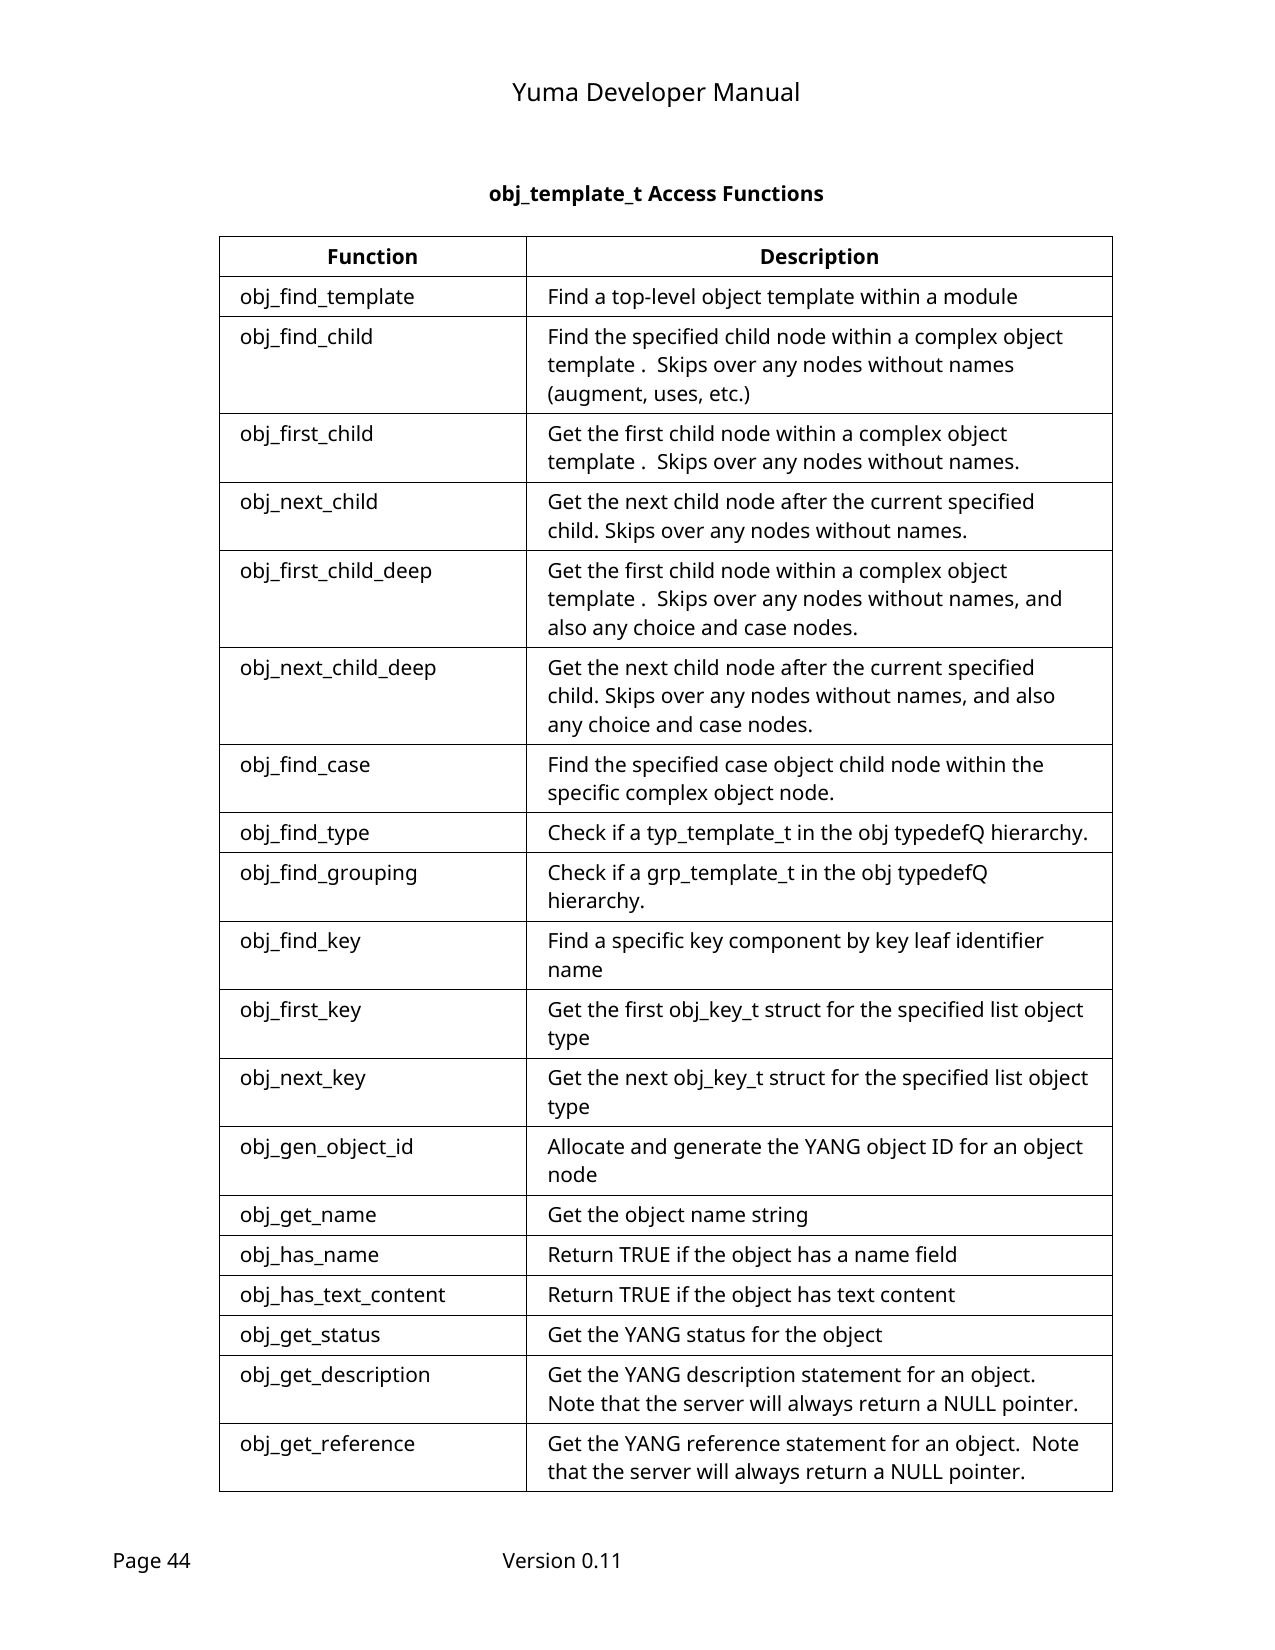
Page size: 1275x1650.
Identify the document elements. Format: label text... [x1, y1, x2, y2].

table_cell obj_get_name [220, 1196, 526, 1234]
table_header Function [220, 237, 526, 276]
table_cell Get the YANG description statement for an object. Note that the server will always return a NULL pointer. [527, 1356, 1112, 1423]
table_cell Get the YANG status for the object [527, 1316, 1112, 1354]
table_cell Allocate and generate the YANG object ID for an object node [527, 1127, 1112, 1194]
table_cell obj_first_key [220, 990, 526, 1058]
table_cell obj_get_description [220, 1356, 526, 1423]
table_cell Get the YANG reference statement for an object. Note that the server will always return a NULL pointer. [527, 1424, 1112, 1491]
table_cell Check if a grp_template_t in the obj typedefQ hierarchy. [527, 853, 1112, 921]
table_cell Get the next obj_key_t struct for the specified list object type [527, 1059, 1112, 1126]
table_cell obj_find_grouping [220, 853, 526, 921]
table_cell Get the first obj_key_t struct for the specified list object type [527, 990, 1112, 1058]
table_cell Get the object name string [527, 1196, 1112, 1234]
table_cell obj_next_child [220, 483, 526, 550]
table_cell obj_get_status [220, 1316, 526, 1354]
table_cell obj_find_key [220, 922, 526, 989]
table_cell obj_find_template [220, 277, 526, 316]
table_cell obj_find_case [220, 745, 526, 812]
table_cell obj_gen_object_id [220, 1127, 526, 1194]
table_cell Find the specified case object child node within the specific complex object node. [527, 745, 1112, 812]
table_cell Find a top-level object template within a module [527, 277, 1112, 316]
table_cell Get the next child node after the current specified child. Skips over any nodes without names. [527, 483, 1112, 550]
table_cell Check if a typ_template_t in the obj typedefQ hierarchy. [527, 813, 1112, 852]
table_cell Get the first child node within a complex object template . Skips over any nodes without names, and also any choice and case nodes. [527, 551, 1112, 647]
table_cell obj_next_child_deep [220, 648, 526, 744]
table_cell obj_has_text_content [220, 1276, 526, 1314]
table_cell Get the first child node within a complex object template . Skips over any nodes without names. [527, 414, 1112, 482]
table_cell obj_next_key [220, 1059, 526, 1126]
subtitle obj_template_t Access Functions [127, 179, 1185, 208]
table_cell Find the specified child node within a complex object template . Skips over any nodes without names (augment, uses, etc.) [527, 317, 1112, 413]
table_cell obj_first_child_deep [220, 551, 526, 647]
table_cell obj_find_type [220, 813, 526, 852]
table_cell Return TRUE if the object has a name field [527, 1236, 1112, 1274]
table_header Description [527, 237, 1112, 276]
table_cell obj_first_child [220, 414, 526, 482]
table_cell obj_find_child [220, 317, 526, 413]
table_cell Return TRUE if the object has text content [527, 1276, 1112, 1314]
table_cell Find a specific key component by key leaf identifier name [527, 922, 1112, 989]
table_cell Get the next child node after the current specified child. Skips over any nodes without names, and also any choice and case nodes. [527, 648, 1112, 744]
table_cell obj_get_reference [220, 1424, 526, 1491]
table_cell obj_has_name [220, 1236, 526, 1274]
